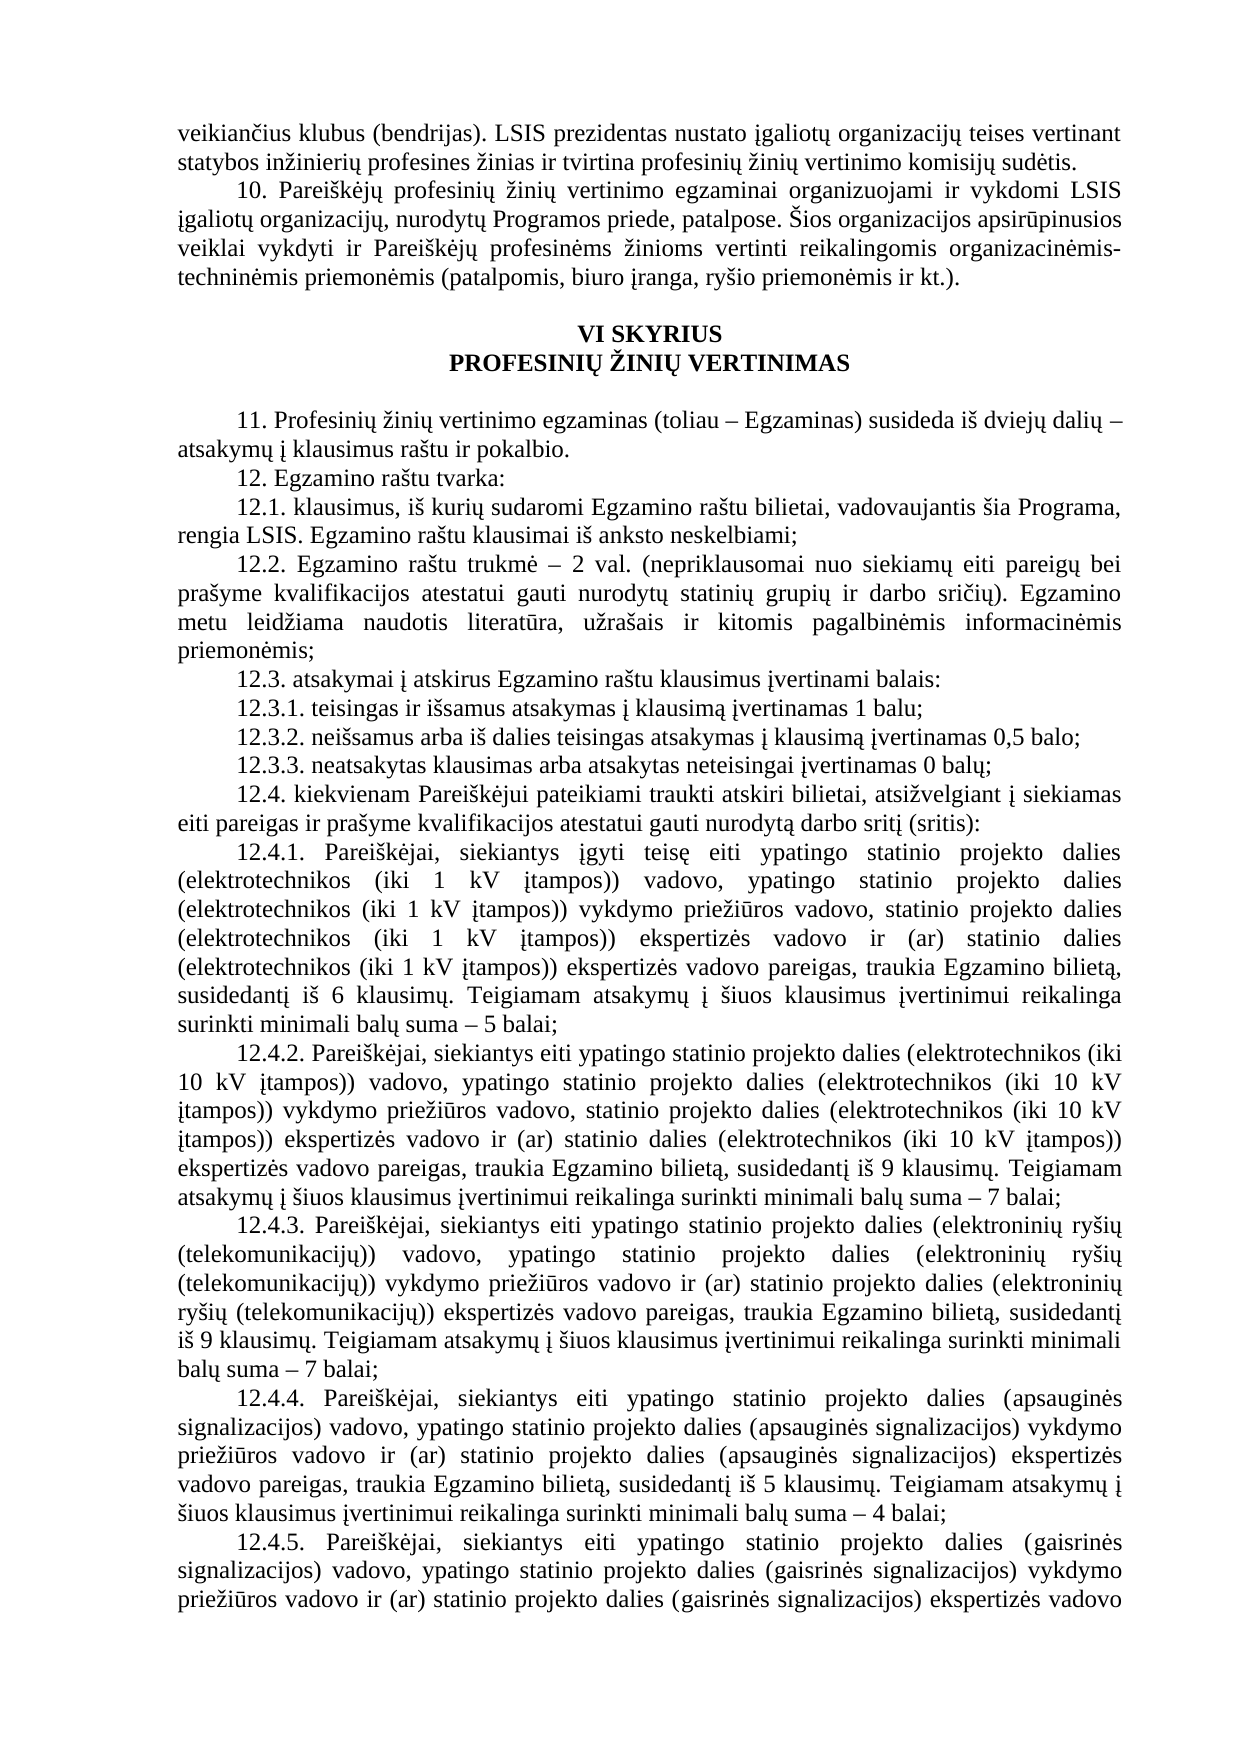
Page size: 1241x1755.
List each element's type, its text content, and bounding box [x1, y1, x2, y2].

text 12.4.1. Pareiškėjai, siekiantys įgyti teisę eiti ypatingo statinio projekto dalies (elektrotechnikos (iki 1 kV įtampos)) vadovo, ypatingo statinio projekto dalies (elektrotechnikos (iki 1 kV įtampos)) vykdymo priežiūros vadovo, statinio projekto dalies (elektrotechnikos (iki 1 kV įtampos)) ekspertizės vadovo ir (ar) statinio dalies (elektrotechnikos (iki 1 kV įtampos)) ekspertizės vadovo pareigas, traukia Egzamino bilietą, susidedantį iš 6 klausimų. Teigiamam atsakymų į šiuos klausimus įvertinimui reikalinga surinkti minimali balų suma – 5 balai; [177, 837, 1122, 1038]
text 12.4. kiekvienam Pareiškėjui pateikiami traukti atskiri bilietai, atsižvelgiant į siekiamas eiti pareigas ir prašyme kvalifikacijos atestatui gauti nurodytą darbo sritį (sritis): [177, 779, 1122, 837]
text 12.2. Egzamino raštu trukmė – 2 val. (nepriklausomai nuo siekiamų eiti pareigų bei prašyme kvalifikacijos atestatui gauti nurodytų statinių grupių ir darbo sričių). Egzamino metu leidžiama naudotis literatūra, užrašais ir kitomis pagalbinėmis informacinėmis priemonėmis; [177, 549, 1122, 664]
text 12.3. atsakymai į atskirus Egzamino raštu klausimus įvertinami balais: [177, 664, 1122, 693]
text 12.3.2. neišsamus arba iš dalies teisingas atsakymas į klausimą įvertinamas 0,5 balo; [177, 722, 1122, 751]
text veikiančius klubus (bendrijas). LSIS prezidentas nustato įgaliotų organizacijų teises vertinant statybos inžinierių profesines žinias ir tvirtina profesinių žinių vertinimo komisijų sudėtis. [177, 118, 1122, 176]
text 12. Egzamino raštu tvarka: [177, 463, 1122, 492]
text 11. Profesinių žinių vertinimo egzaminas (toliau – Egzaminas) susideda iš dviejų dalių – atsakymų į klausimus raštu ir pokalbio. [177, 406, 1122, 463]
text 12.3.1. teisingas ir išsamus atsakymas į klausimą įvertinamas 1 balu; [177, 693, 1122, 722]
text 10. Pareiškėjų profesinių žinių vertinimo egzaminai organizuojami ir vykdomi LSIS įgaliotų organizacijų, nurodytų Programos priede, patalpose. Šios organizacijos apsirūpinusios veiklai vykdyti ir Pareiškėjų profesinėms žinioms vertinti reikalingomis organizacinėmis-techninėmis priemonėmis (patalpomis, biuro įranga, ryšio priemonėmis ir kt.). [177, 176, 1122, 291]
text VI SKYRIUS [177, 319, 1122, 348]
text 12.4.4. Pareiškėjai, siekiantys eiti ypatingo statinio projekto dalies (apsauginės signalizacijos) vadovo, ypatingo statinio projekto dalies (apsauginės signalizacijos) vykdymo priežiūros vadovo ir (ar) statinio projekto dalies (apsauginės signalizacijos) ekspertizės vadovo pareigas, traukia Egzamino bilietą, susidedantį iš 5 klausimų. Teigiamam atsakymų į šiuos klausimus įvertinimui reikalinga surinkti minimali balų suma – 4 balai; [177, 1383, 1122, 1527]
text 12.4.3. Pareiškėjai, siekiantys eiti ypatingo statinio projekto dalies (elektroninių ryšių (telekomunikacijų)) vadovo, ypatingo statinio projekto dalies (elektroninių ryšių (telekomunikacijų)) vykdymo priežiūros vadovo ir (ar) statinio projekto dalies (elektroninių ryšių (telekomunikacijų)) ekspertizės vadovo pareigas, traukia Egzamino bilietą, susidedantį iš 9 klausimų. Teigiamam atsakymų į šiuos klausimus įvertinimui reikalinga surinkti minimali balų suma – 7 balai; [177, 1211, 1122, 1383]
text 12.1. klausimus, iš kurių sudaromi Egzamino raštu bilietai, vadovaujantis šia Programa, rengia LSIS. Egzamino raštu klausimai iš anksto neskelbiami; [177, 492, 1122, 549]
text PROFESINIŲ ŽINIŲ VERTINIMAS [177, 348, 1122, 377]
text 12.4.2. Pareiškėjai, siekiantys eiti ypatingo statinio projekto dalies (elektrotechnikos (iki 10 kV įtampos)) vadovo, ypatingo statinio projekto dalies (elektrotechnikos (iki 10 kV įtampos)) vykdymo priežiūros vadovo, statinio projekto dalies (elektrotechnikos (iki 10 kV įtampos)) ekspertizės vadovo ir (ar) statinio dalies (elektrotechnikos (iki 10 kV įtampos)) ekspertizės vadovo pareigas, traukia Egzamino bilietą, susidedantį iš 9 klausimų. Teigiamam atsakymų į šiuos klausimus įvertinimui reikalinga surinkti minimali balų suma – 7 balai; [177, 1038, 1122, 1211]
text 12.4.5. Pareiškėjai, siekiantys eiti ypatingo statinio projekto dalies (gaisrinės signalizacijos) vadovo, ypatingo statinio projekto dalies (gaisrinės signalizacijos) vykdymo priežiūros vadovo ir (ar) statinio projekto dalies (gaisrinės signalizacijos) ekspertizės vadovo [177, 1527, 1122, 1613]
text 12.3.3. neatsakytas klausimas arba atsakytas neteisingai įvertinamas 0 balų; [177, 751, 1122, 779]
